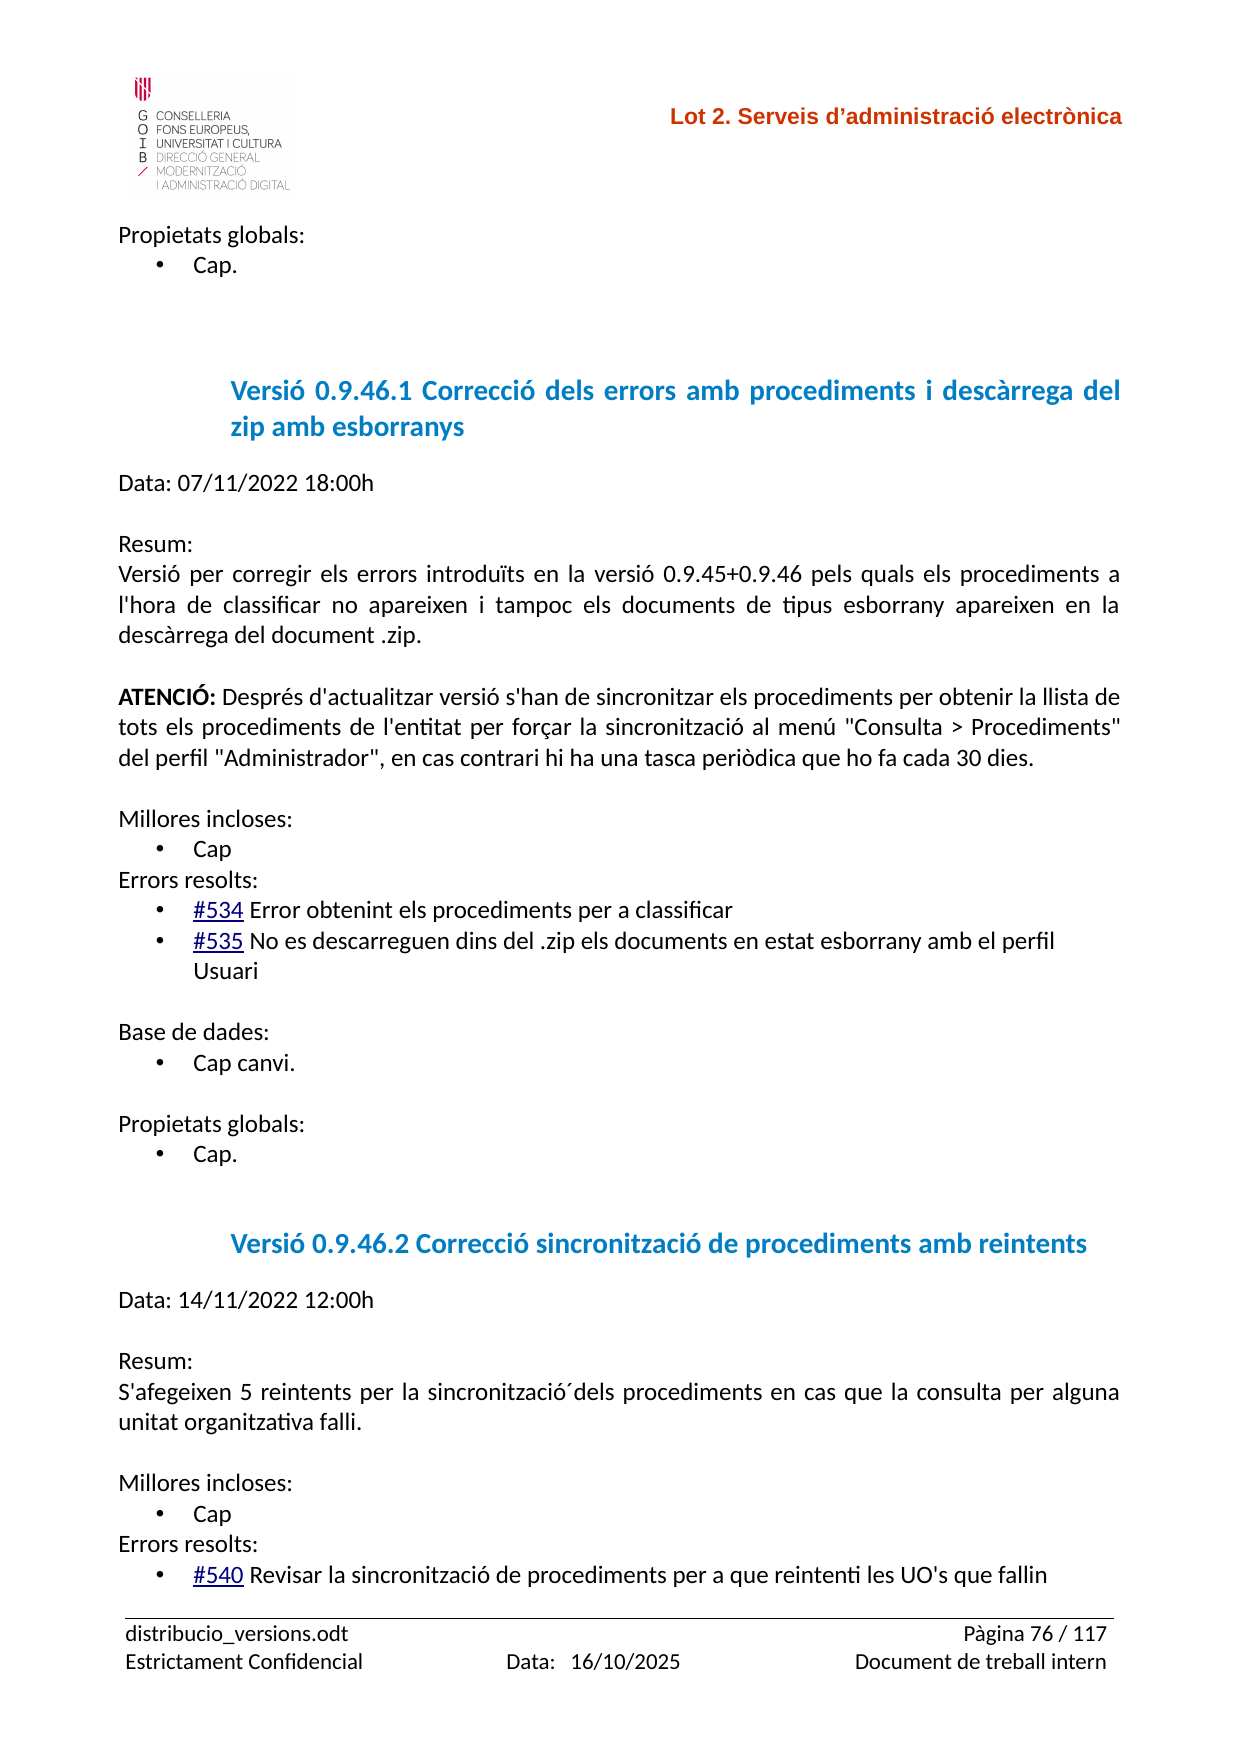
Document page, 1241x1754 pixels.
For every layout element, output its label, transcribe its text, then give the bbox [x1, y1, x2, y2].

subtitle Versió 0.9.46.1 Correcció dels errors amb procediments i descàrrega del zip amb esborranys [153, 372, 1122, 443]
text Data: 14/11/2022 12:00h [118, 1284, 1122, 1315]
text Errors resolts: [118, 1529, 1122, 1559]
picture [126, 70, 299, 197]
list Cap [156, 833, 1122, 864]
list Cap. [156, 1138, 1122, 1169]
list Cap. [156, 250, 1122, 280]
text Resum: [118, 528, 1122, 558]
list #534 Error obtenint els procediments per a classificar [156, 894, 1122, 925]
subtitle Versió 0.9.46.2 Correcció sincronització de procediments amb reintents [153, 1225, 1122, 1261]
list Cap canvi. [156, 1047, 1122, 1077]
text S'afegeixen 5 reintents per la sincronització´dels procediments en cas que la consulta per alguna unitat organitzativa falli. [118, 1376, 1122, 1437]
text Versió per corregir els errors introduïts en la versió 0.9.45+0.9.46 pels quals els procediments a l'hora de classificar no apareixen i tampoc els documents de tipus esborrany apareixen en la descàrrega del document .zip. [118, 558, 1122, 650]
text Propietats globals: [118, 1108, 1122, 1138]
text Data: 07/11/2022 18:00h [118, 467, 1122, 497]
text Millores incloses: [118, 803, 1122, 833]
text Base de dades: [118, 1016, 1122, 1047]
text Errors resolts: [118, 864, 1122, 894]
list #535 No es descarreguen dins del .zip els documents en estat esborrany amb el perfil Usuari [156, 925, 1122, 986]
list #540 Revisar la sincronització de procediments per a que reintenti les UO's que fallin [156, 1559, 1122, 1590]
text Millores incloses: [118, 1468, 1122, 1498]
text Propietats globals: [118, 219, 1122, 250]
text ATENCIÓ: Després d'actualitzar versió s'han de sincronitzar els procediments per obtenir la llista de tots els procediments de l'entitat per forçar la sincronització al menú "Consulta > Procediments" del perfil "Administrador", en cas contrari hi ha una tasca periòdica que ho fa cada 30 dies. [118, 681, 1122, 772]
list Cap [156, 1498, 1122, 1529]
text Resum: [118, 1346, 1122, 1376]
